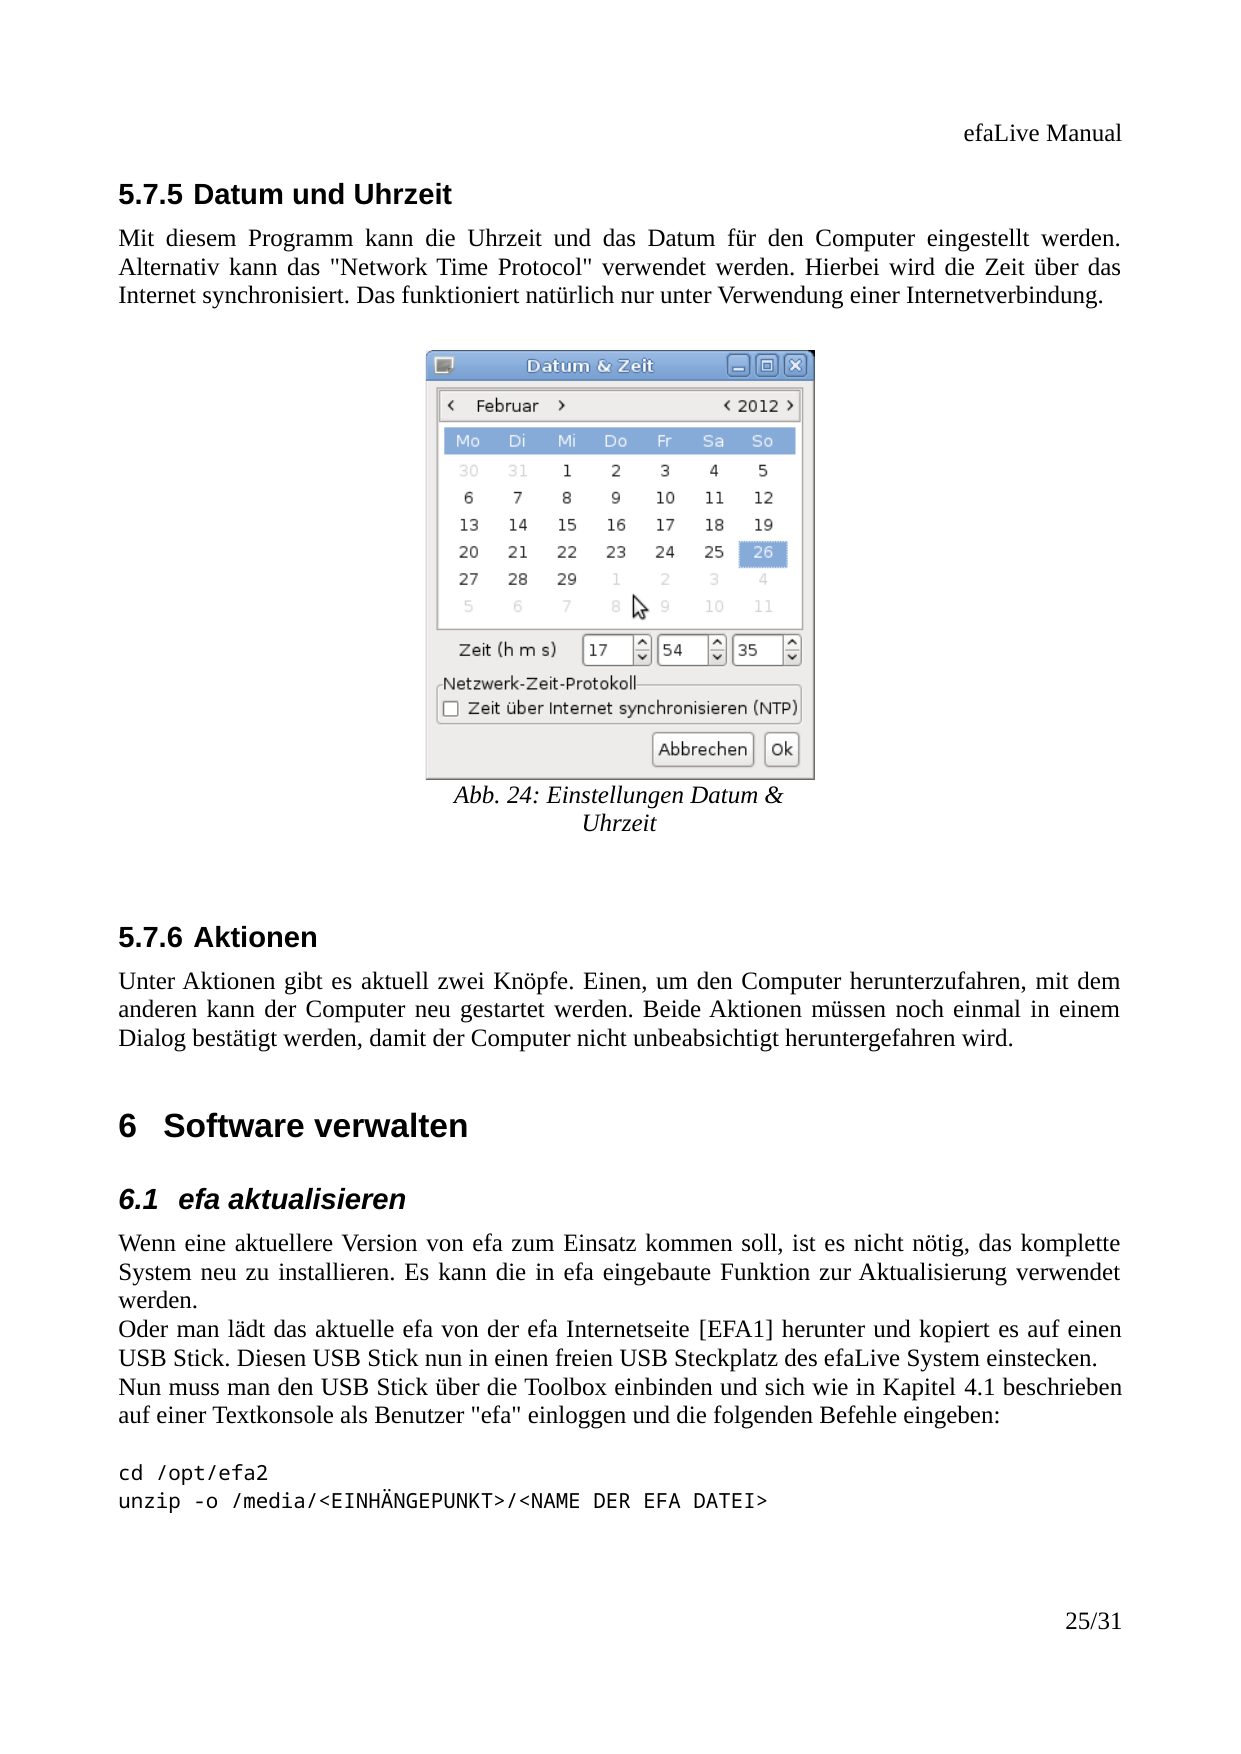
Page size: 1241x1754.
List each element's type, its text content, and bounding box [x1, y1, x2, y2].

text Unter Aktionen gibt es aktuell zwei Knöpfe. Einen, um den Computer herunterzufahren, mit dem anderen kann der Computer neu gestartet werden. Beide Aktionen müssen noch einmal in einem Dialog bestätigt werden, damit der Computer nicht unbeabsichtigt heruntergefahren wird. [118, 966, 1122, 1052]
subtitle Software verwalten [118, 1106, 1122, 1144]
text Nun muss man den USB Stick über die Toolbox einbinden und sich wie in Kapitel 4.1 beschrieben auf einer Textkonsole als Benutzer "efa" einloggen und die folgenden Befehle eingeben: [118, 1372, 1122, 1429]
text unzip -o /media/<EINHÄNGEPUNKT>/<NAME DER EFA DATEI> [118, 1486, 1122, 1515]
subtitle Aktionen [118, 920, 1122, 953]
picture [425, 350, 815, 780]
text Oder man lädt das aktuelle efa von der efa Internetseite [EFA1] herunter und kopiert es auf einen USB Stick. Diesen USB Stick nun in einen freien USB Steckplatz des efaLive System einstecken. [118, 1314, 1122, 1372]
subtitle efa aktualisieren [118, 1182, 1122, 1216]
text Wenn eine aktuellere Version von efa zum Einsatz kommen soll, ist es nicht nötig, das komplette System neu zu installieren. Es kann die in efa eingebaute Funktion zur Aktualisierung verwendet werden. [118, 1228, 1122, 1314]
subtitle Datum und Uhrzeit [118, 177, 1122, 211]
text Mit diesem Programm kann die Uhrzeit und das Datum für den Computer eingestellt werden. Alternativ kann das "Network Time Protocol" verwendet werden. Hierbei wird die Zeit über das Internet synchronisiert. Das funktioniert natürlich nur unter Verwendung einer Internetverbindung. [118, 223, 1122, 309]
text Abb. 24: Einstellungen Datum & Uhrzeit [426, 780, 815, 837]
text cd /opt/efa2 [118, 1458, 1122, 1486]
